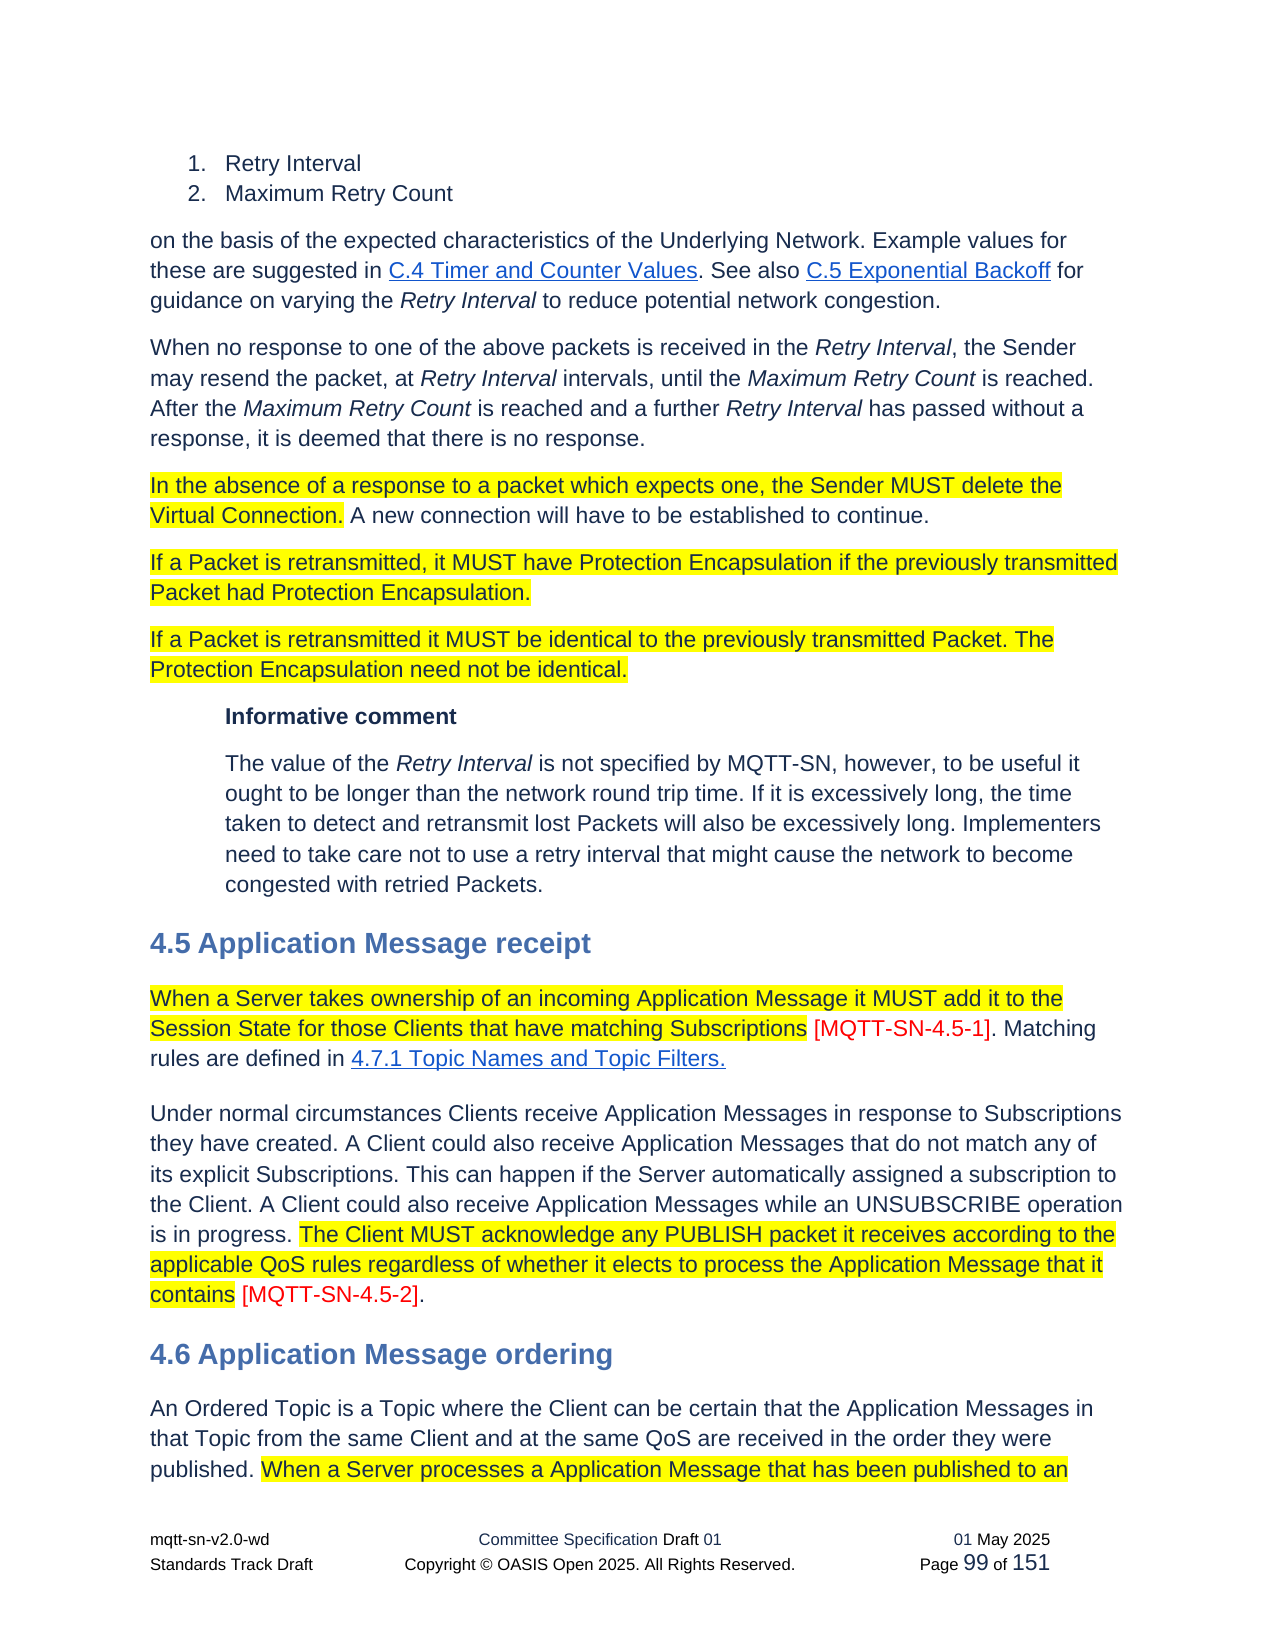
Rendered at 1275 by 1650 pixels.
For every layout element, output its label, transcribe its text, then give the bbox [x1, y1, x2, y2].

text Informative comment [225, 703, 1125, 729]
text When no response to one of the above packets is received in the Retry Interval, the Sender may resend the packet, at Retry Interval intervals, until the Maximum Retry Count is reached. After the Maximum Retry Count is reached and a further Retry Interval has passed without a response, it is deemed that there is no response. [150, 334, 1125, 451]
text The value of the Retry Interval is not specified by MQTT-SN, however, to be useful it ought to be longer than the network round trip time. If it is excessively long, the time taken to detect and retransmit lost Packets will also be excessively long. Implementers need to take care not to use a retry interval that might cause the network to become congested with retried Packets. [225, 750, 1125, 897]
text on the basis of the expected characteristics of the Underlying Network. Example values for these are suggested in C.4 Timer and Counter Values. See also C.5 Exponential Backoff for guidance on varying the Retry Interval to reduce potential network congestion. [150, 227, 1125, 314]
text In the absence of a response to a packet which expects one, the Sender MUST delete the Virtual Connection. A new connection will have to be established to continue. [150, 472, 1125, 528]
list Maximum Retry Count [187, 180, 1125, 207]
subtitle 4.5 Application Message receipt [150, 926, 1124, 959]
list Retry Interval [187, 150, 1125, 176]
text When a Server takes ownership of an incoming Application Message it MUST add it to the Session State for those Clients that have matching Subscriptions [MQTT-SN-4.5-1]. Matching rules are defined in 4.7.1 Topic Names and Topic Filters. [150, 984, 1125, 1071]
text An Ordered Topic is a Topic where the Client can be certain that the Application Messages in that Topic from the same Client and at the same QoS are received in the order they were published. When a Server processes a Application Message that has been published to an [150, 1395, 1125, 1482]
text Under normal circumstances Clients receive Application Messages in response to Subscriptions they have created. A Client could also receive Application Messages that do not match any of its explicit Subscriptions. This can happen if the Server automatically assigned a subscription to the Client. A Client could also receive Application Messages while an UNSUBSCRIBE operation is in progress. The Client MUST acknowledge any PUBLISH packet it receives according to the applicable QoS rules regardless of whether it elects to process the Application Message that it contains [MQTT-SN-4.5-2]. [150, 1100, 1125, 1308]
subtitle 4.6 Application Message ordering [150, 1337, 1124, 1370]
text If a Packet is retransmitted, it MUST have Protection Encapsulation if the previously transmitted Packet had Protection Encapsulation. [150, 549, 1125, 606]
text If a Packet is retransmitted it MUST be identical to the previously transmitted Packet. The Protection Encapsulation need not be identical. [150, 626, 1125, 683]
